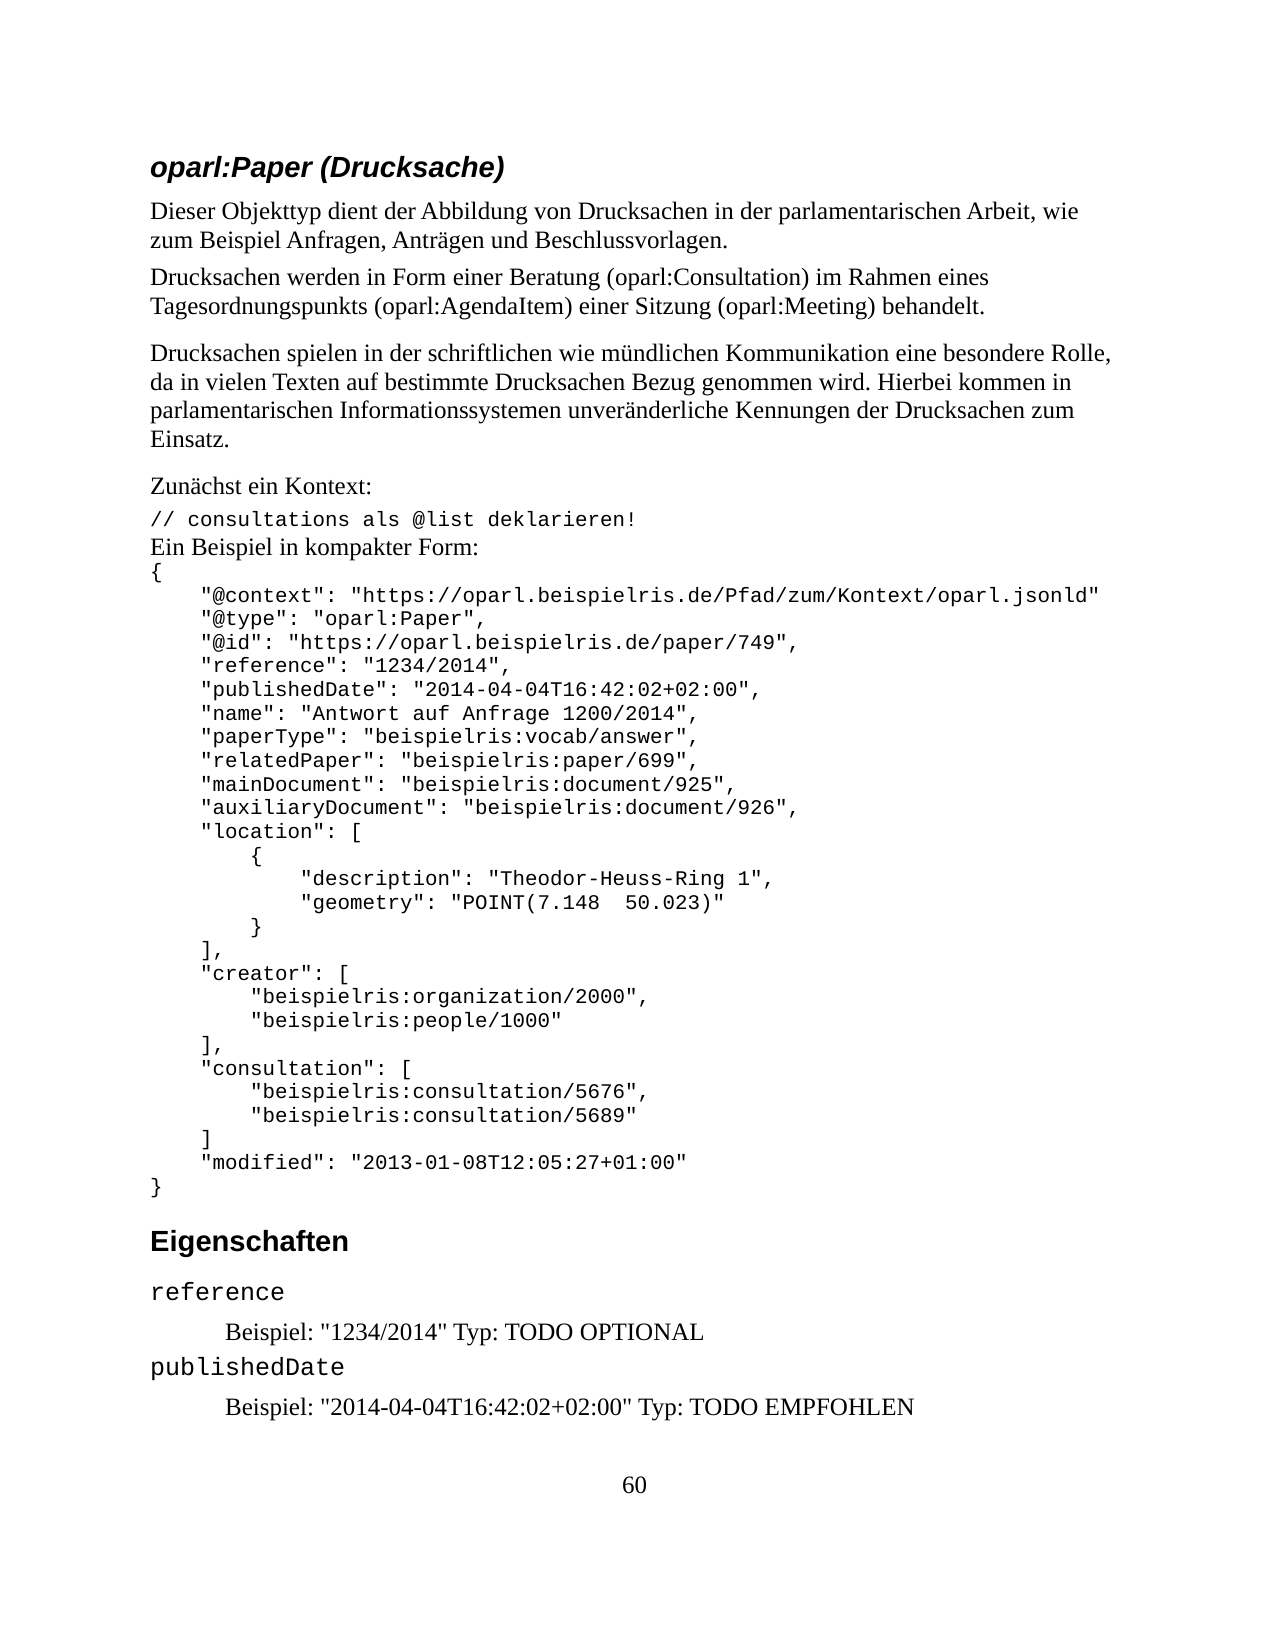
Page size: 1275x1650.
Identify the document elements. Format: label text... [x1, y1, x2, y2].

text } [150, 1176, 1125, 1199]
subtitle Eigenschaften [150, 1224, 1125, 1258]
text Ein Beispiel in kompakter Form: [150, 532, 1125, 561]
text "auxiliaryDocument": "beispielris:document/926", [150, 797, 1125, 821]
text publishedDate [150, 1354, 1125, 1383]
text "beispielris:consultation/5689" [150, 1105, 1125, 1128]
text "modified": "2013-01-08T12:05:27+01:00" [150, 1152, 1125, 1176]
text Drucksachen werden in Form einer Beratung (oparl:Consultation) im Rahmen eines Tagesordnungspunkts (oparl:AgendaItem) einer Sitzung (oparl:Meeting) behandelt. [150, 262, 1125, 320]
text Beispiel: "2014-04-04T16:42:02+02:00" Typ: TODO EMPFOHLEN [225, 1392, 1125, 1420]
text // consultations als @list deklarieren! [150, 508, 1125, 532]
text Zunächst ein Kontext: [150, 471, 1125, 499]
text "mainDocument": "beispielris:document/925", [150, 774, 1125, 797]
text "paperType": "beispielris:vocab/answer", [150, 726, 1125, 750]
text ], [150, 1034, 1125, 1057]
text "beispielris:consultation/5676", [150, 1081, 1125, 1105]
subtitle oparl:Paper (Drucksache) [150, 150, 1125, 183]
text ] [150, 1128, 1125, 1152]
text } [150, 916, 1125, 939]
text "location": [ [150, 821, 1125, 845]
text { [150, 561, 1125, 584]
text "@id": "https://oparl.beispielris.de/paper/749", [150, 632, 1125, 656]
text "beispielris:people/1000" [150, 1010, 1125, 1034]
text "description": "Theodor-Heuss-Ring 1", [150, 868, 1125, 892]
text "@type": "oparl:Paper", [150, 608, 1125, 632]
text Beispiel: "1234/2014" Typ: TODO OPTIONAL [225, 1317, 1125, 1345]
text "name": "Antwort auf Anfrage 1200/2014", [150, 703, 1125, 726]
text "consultation": [ [150, 1057, 1125, 1081]
text "beispielris:organization/2000", [150, 987, 1125, 1010]
text reference [150, 1279, 1125, 1308]
text "publishedDate": "2014-04-04T16:42:02+02:00", [150, 679, 1125, 703]
text "reference": "1234/2014", [150, 656, 1125, 679]
text ], [150, 939, 1125, 963]
text "creator": [ [150, 963, 1125, 987]
text Dieser Objekttyp dient der Abbildung von Drucksachen in der parlamentarischen Arbeit, wie zum Beispiel Anfragen, Anträgen und Beschlussvorlagen. [150, 196, 1125, 253]
text { [150, 845, 1125, 868]
text "geometry": "POINT(7.148 50.023)" [150, 892, 1125, 916]
text "@context": "https://oparl.beispielris.de/Pfad/zum/Kontext/oparl.jsonld" [150, 584, 1125, 608]
text Drucksachen spielen in der schriftlichen wie mündlichen Kommunikation eine besondere Rolle, da in vielen Texten auf bestimmte Drucksachen Bezug genommen wird. Hierbei kommen in parlamentarischen Informationssystemen unveränderliche Kennungen der Drucksachen zum Einsatz. [150, 338, 1125, 453]
text "relatedPaper": "beispielris:paper/699", [150, 750, 1125, 774]
